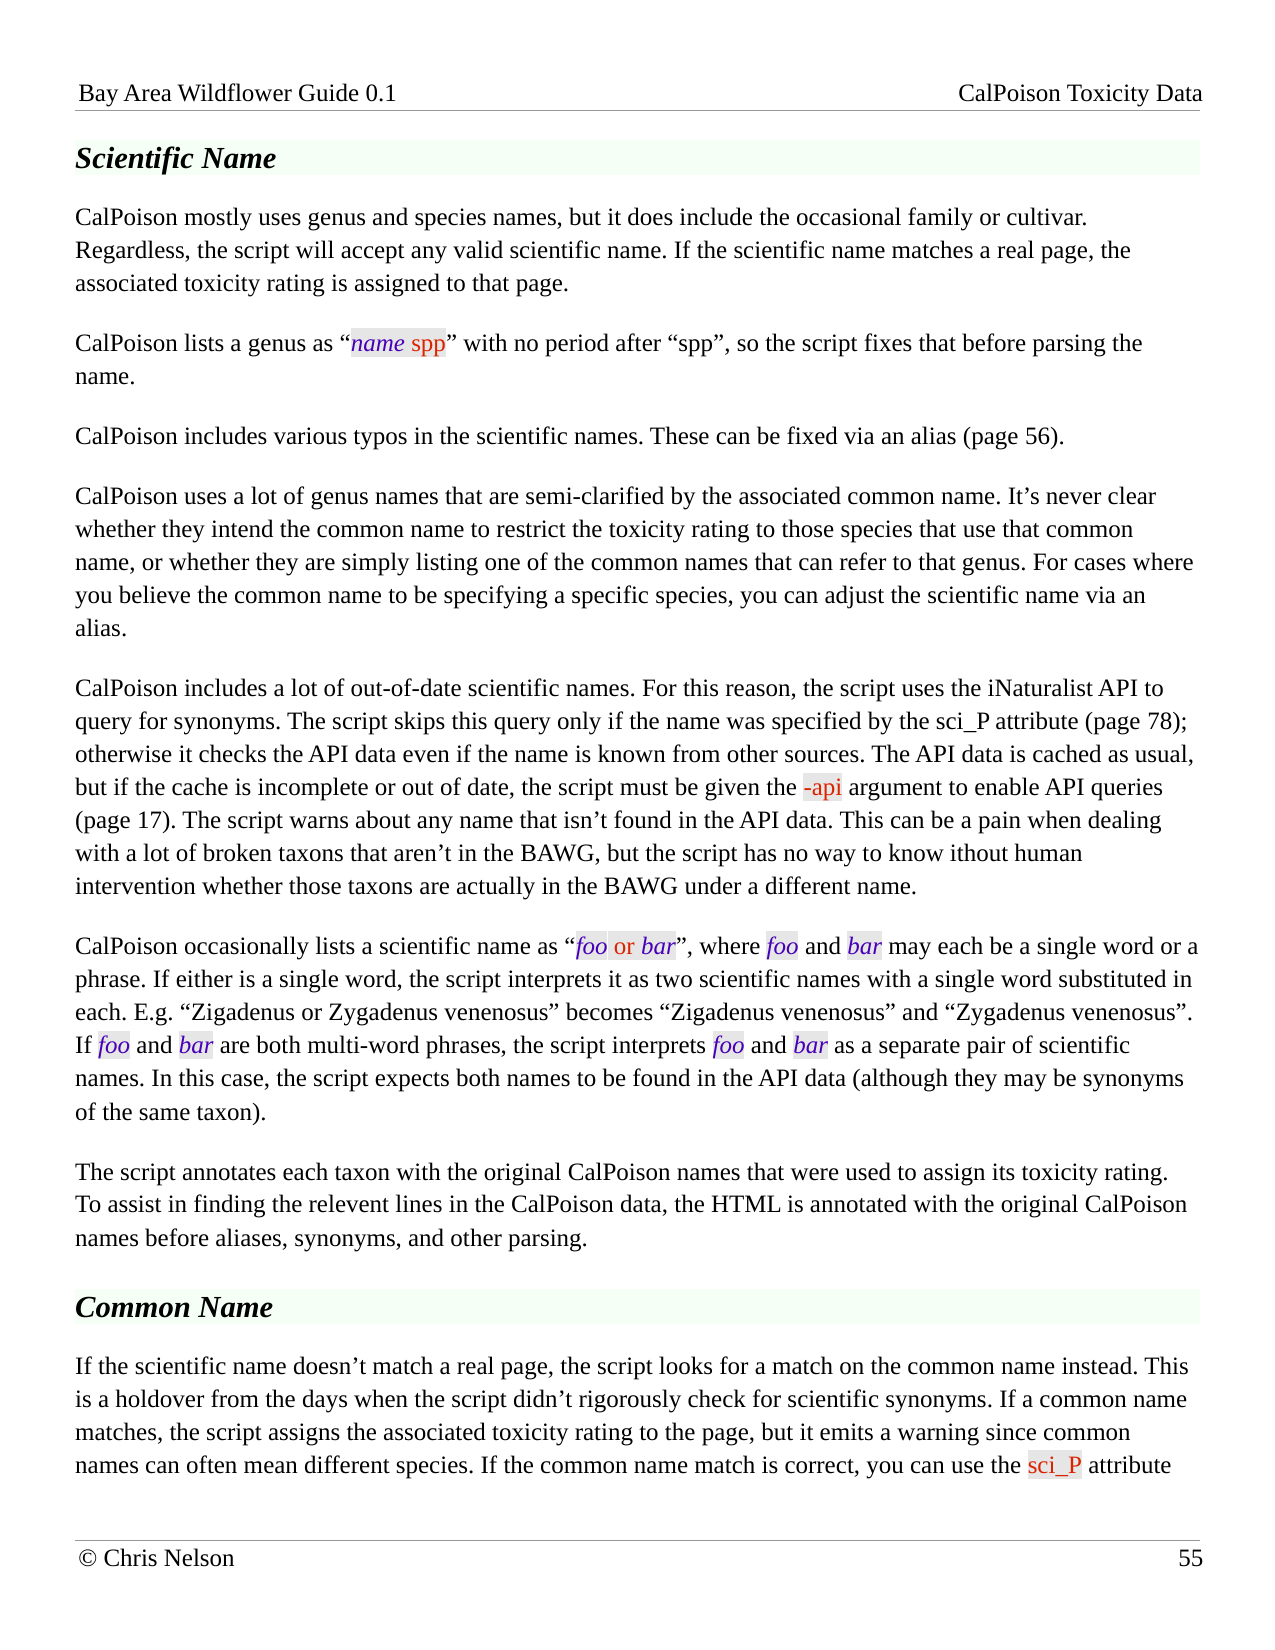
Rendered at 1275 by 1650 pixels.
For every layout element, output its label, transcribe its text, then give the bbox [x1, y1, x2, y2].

text The script annotates each taxon with the original CalPoison names that were used to assign its toxicity rating. To assist in finding the relevent lines in the CalPoison data, the HTML is annotated with the original CalPoison names before aliases, synonyms, and other parsing. [75, 1157, 1200, 1251]
text CalPoison uses a lot of genus names that are semi-clarified by the associated common name. It’s never clear whether they intend the common name to restrict the toxicity rating to those species that use that common name, or whether they are simply listing one of the common names that can refer to that genus. For cases where you believe the common name to be specifying a specific species, you can adjust the scientific name via an alias. [75, 481, 1200, 642]
text CalPoison mostly uses genus and species names, but it does include the occasional family or cultivar. Regardless, the script will accept any valid scientific name. If the scientific name matches a real page, the associated toxicity rating is assigned to that page. [75, 202, 1200, 297]
subtitle Common Name [75, 1289, 1200, 1324]
subtitle Scientific Name [75, 140, 1200, 175]
text CalPoison occasionally lists a scientific name as “foo or bar”, where foo and bar may each be a single word or a phrase. If either is a single word, the script interprets it as two scientific names with a single word substituted in each. E.g. “Zigadenus or Zygadenus venenosus” becomes “Zigadenus venenosus” and “Zygadenus venenosus”. If foo and bar are both multi-word phrases, the script interprets foo and bar as a separate pair of scientific names. In this case, the script expects both names to be found in the API data (although they may be synonyms of the same taxon). [75, 931, 1200, 1125]
text If the scientific name doesn’t match a real page, the script looks for a match on the common name instead. This is a holdover from the days when the script didn’t rigorously check for scientific synonyms. If a common name matches, the script assigns the associated toxicity rating to the page, but it emits a warning since common names can often mean different species. If the common name match is correct, you can use the sci_P attribute [75, 1351, 1200, 1479]
text CalPoison includes a lot of out-of-date scientific names. For this reason, the script uses the iNaturalist API to query for synonyms. The script skips this query only if the name was specified by the sci_P attribute (page 78); otherwise it checks the API data even if the name is known from other sources. The API data is cached as usual, but if the cache is incomplete or out of date, the script must be given the -api argument to enable API queries (page 17). The script warns about any name that isn’t found in the API data. This can be a pain when dealing with a lot of broken taxons that aren’t in the BAWG, but the script has no way to know ithout human intervention whether those taxons are actually in the BAWG under a different name. [75, 673, 1200, 900]
text CalPoison includes various typos in the scientific names. These can be fixed via an alias (page 56). [75, 421, 1200, 450]
text CalPoison lists a genus as “name spp” with no period after “spp”, so the script fixes that before parsing the name. [75, 328, 1200, 390]
